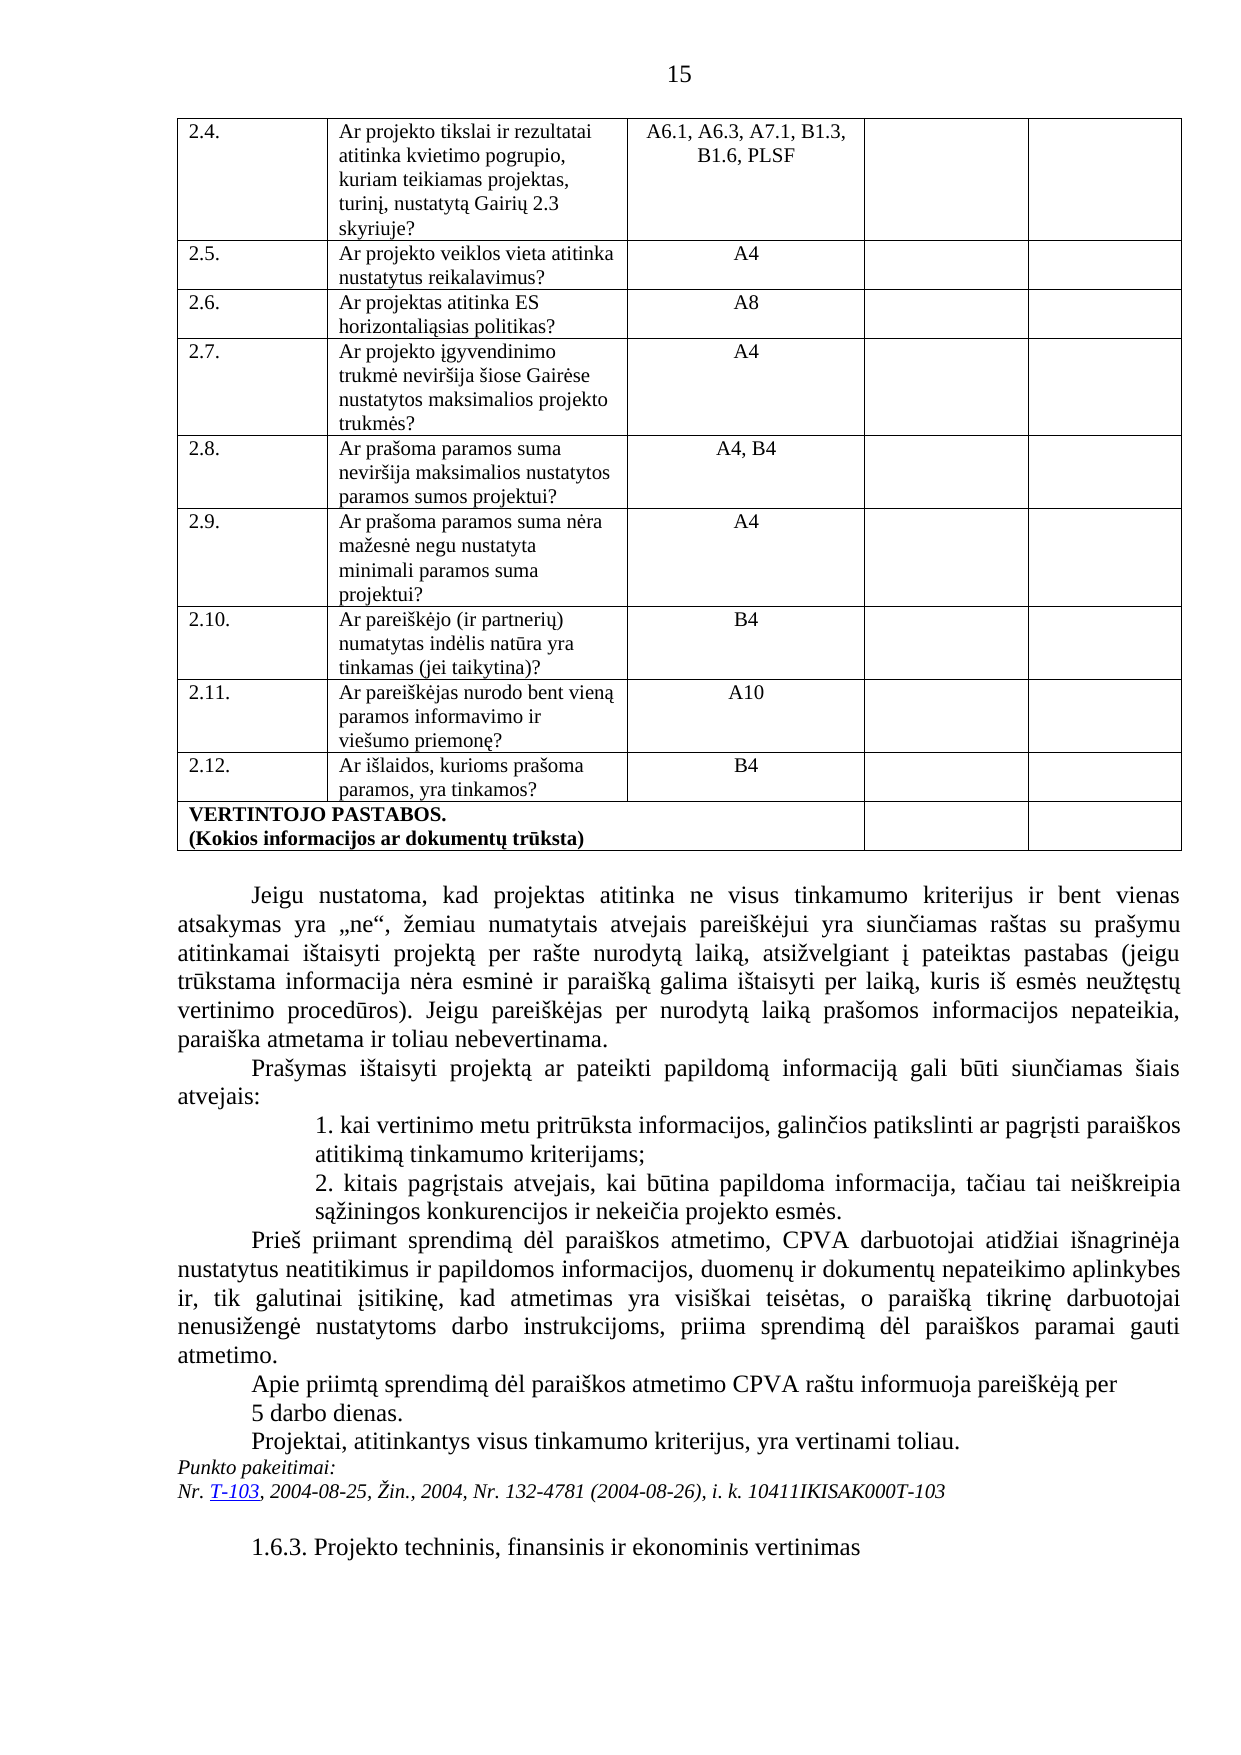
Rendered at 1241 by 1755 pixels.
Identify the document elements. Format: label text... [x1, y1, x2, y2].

text Projektai, atitinkantys visus tinkamumo kriterijus, yra vertinami toliau. [177, 1426, 1181, 1455]
table_cell [865, 339, 1028, 435]
table_cell [1029, 290, 1181, 338]
table_cell 2.12. [178, 753, 327, 801]
table_cell [865, 753, 1028, 801]
table_cell A6.1, A6.3, A7.1, B1.3, B1.6, PLSF [628, 119, 864, 239]
text 1. kai vertinimo metu pritrūksta informacijos, galinčios patikslinti ar pagrįsti paraiškos atitikimą tinkamumo kriterijams; [315, 1110, 1181, 1168]
table_cell Ar projekto tikslai ir rezultatai atitinka kvietimo pogrupio, kuriam teikiamas projektas, turinį, nustatytą Gairių 2.3 skyriuje? [328, 119, 627, 239]
table_cell [865, 607, 1028, 679]
table_cell A4 [628, 241, 864, 289]
table_cell [865, 290, 1028, 338]
table_cell A8 [628, 290, 864, 338]
table_cell [1029, 339, 1181, 435]
table_cell [1029, 119, 1181, 239]
table_cell [865, 680, 1028, 752]
text Apie priimtą sprendimą dėl paraiškos atmetimo CPVA raštu informuoja pareiškėją per [177, 1369, 1181, 1398]
table_cell 2.5. [178, 241, 327, 289]
text Jeigu nustatoma, kad projektas atitinka ne visus tinkamumo kriterijus ir bent vienas atsakymas yra „ne“, žemiau numatytais atvejais pareiškėjui yra siunčiamas raštas su prašymu atitinkamai ištaisyti projektą per rašte nurodytą laiką, atsižvelgiant į pateiktas pastabas (jeigu trūkstama informacija nėra esminė ir paraišką galima ištaisyti per laiką, kuris iš esmės neužtęstų vertinimo procedūros). Jeigu pareiškėjas per nurodytą laiką prašomos informacijos nepateikia, paraiška atmetama ir toliau nebevertinama. [177, 880, 1181, 1053]
table_cell Ar prašoma paramos suma neviršija maksimalios nustatytos paramos sumos projektui? [328, 436, 627, 508]
text Prieš priimant sprendimą dėl paraiškos atmetimo, CPVA darbuotojai atidžiai išnagrinėja nustatytus neatitikimus ir papildomos informacijos, duomenų ir dokumentų nepateikimo aplinkybes ir, tik galutinai įsitikinę, kad atmetimas yra visiškai teisėtas, o paraišką tikrinę darbuotojai nenusižengė nustatytoms darbo instrukcijoms, priima sprendimą dėl paraiškos paramai gauti atmetimo. [177, 1225, 1181, 1369]
table_cell 2.7. [178, 339, 327, 435]
table_cell A4 [628, 339, 864, 435]
text 2. kitais pagrįstais atvejais, kai būtina papildoma informacija, tačiau tai neiškreipia sąžiningos konkurencijos ir nekeičia projekto esmės. [315, 1168, 1181, 1225]
table_cell B4 [628, 753, 864, 801]
table_cell 2.11. [178, 680, 327, 752]
text Punkto pakeitimai: [177, 1455, 1181, 1479]
table_cell Ar išlaidos, kurioms prašoma paramos, yra tinkamos? [328, 753, 627, 801]
table_cell [865, 241, 1028, 289]
table_cell VERTINTOJO PASTABOS. (Kokios informacijos ar dokumentų trūksta) [178, 802, 864, 850]
table_cell [1029, 241, 1181, 289]
text Prašymas ištaisyti projektą ar pateikti papildomą informaciją gali būti siunčiamas šiais atvejais: [177, 1053, 1181, 1110]
table_cell Ar projekto veiklos vieta atitinka nustatytus reikalavimus? [328, 241, 627, 289]
table_cell B4 [628, 607, 864, 679]
text Nr. T-103, 2004-08-25, Žin., 2004, Nr. 132-4781 (2004-08-26), i. k. 10411IKISAK000T-103 [177, 1479, 1181, 1503]
table_cell Ar prašoma paramos suma nėra mažesnė negu nustatyta minimali paramos suma projektui? [328, 509, 627, 606]
text 5 darbo dienas. [177, 1398, 1181, 1426]
table_cell 2.4. [178, 119, 327, 239]
table_cell A10 [628, 680, 864, 752]
text 1.6.3. Projekto techninis, finansinis ir ekonominis vertinimas [177, 1532, 1181, 1561]
table_cell 2.6. [178, 290, 327, 338]
table_cell [1029, 802, 1181, 850]
table_cell [1029, 436, 1181, 508]
table_cell [865, 119, 1028, 239]
table_cell [1029, 607, 1181, 679]
table_cell [1029, 680, 1181, 752]
table_cell 2.9. [178, 509, 327, 606]
table_cell [865, 436, 1028, 508]
table_cell [1029, 509, 1181, 606]
table_cell Ar projekto įgyvendinimo trukmė neviršija šiose Gairėse nustatytos maksimalios projekto trukmės? [328, 339, 627, 435]
table_cell Ar pareiškėjas nurodo bent vieną paramos informavimo ir viešumo priemonę? [328, 680, 627, 752]
table_cell [865, 802, 1028, 850]
table_cell 2.8. [178, 436, 327, 508]
table_cell 2.10. [178, 607, 327, 679]
table_cell Ar pareiškėjo (ir partnerių) numatytas indėlis natūra yra tinkamas (jei taikytina)? [328, 607, 627, 679]
table_cell [1029, 753, 1181, 801]
table_cell A4 [628, 509, 864, 606]
table_cell A4, B4 [628, 436, 864, 508]
table_cell Ar projektas atitinka ES horizontaliąsias politikas? [328, 290, 627, 338]
table_cell [865, 509, 1028, 606]
